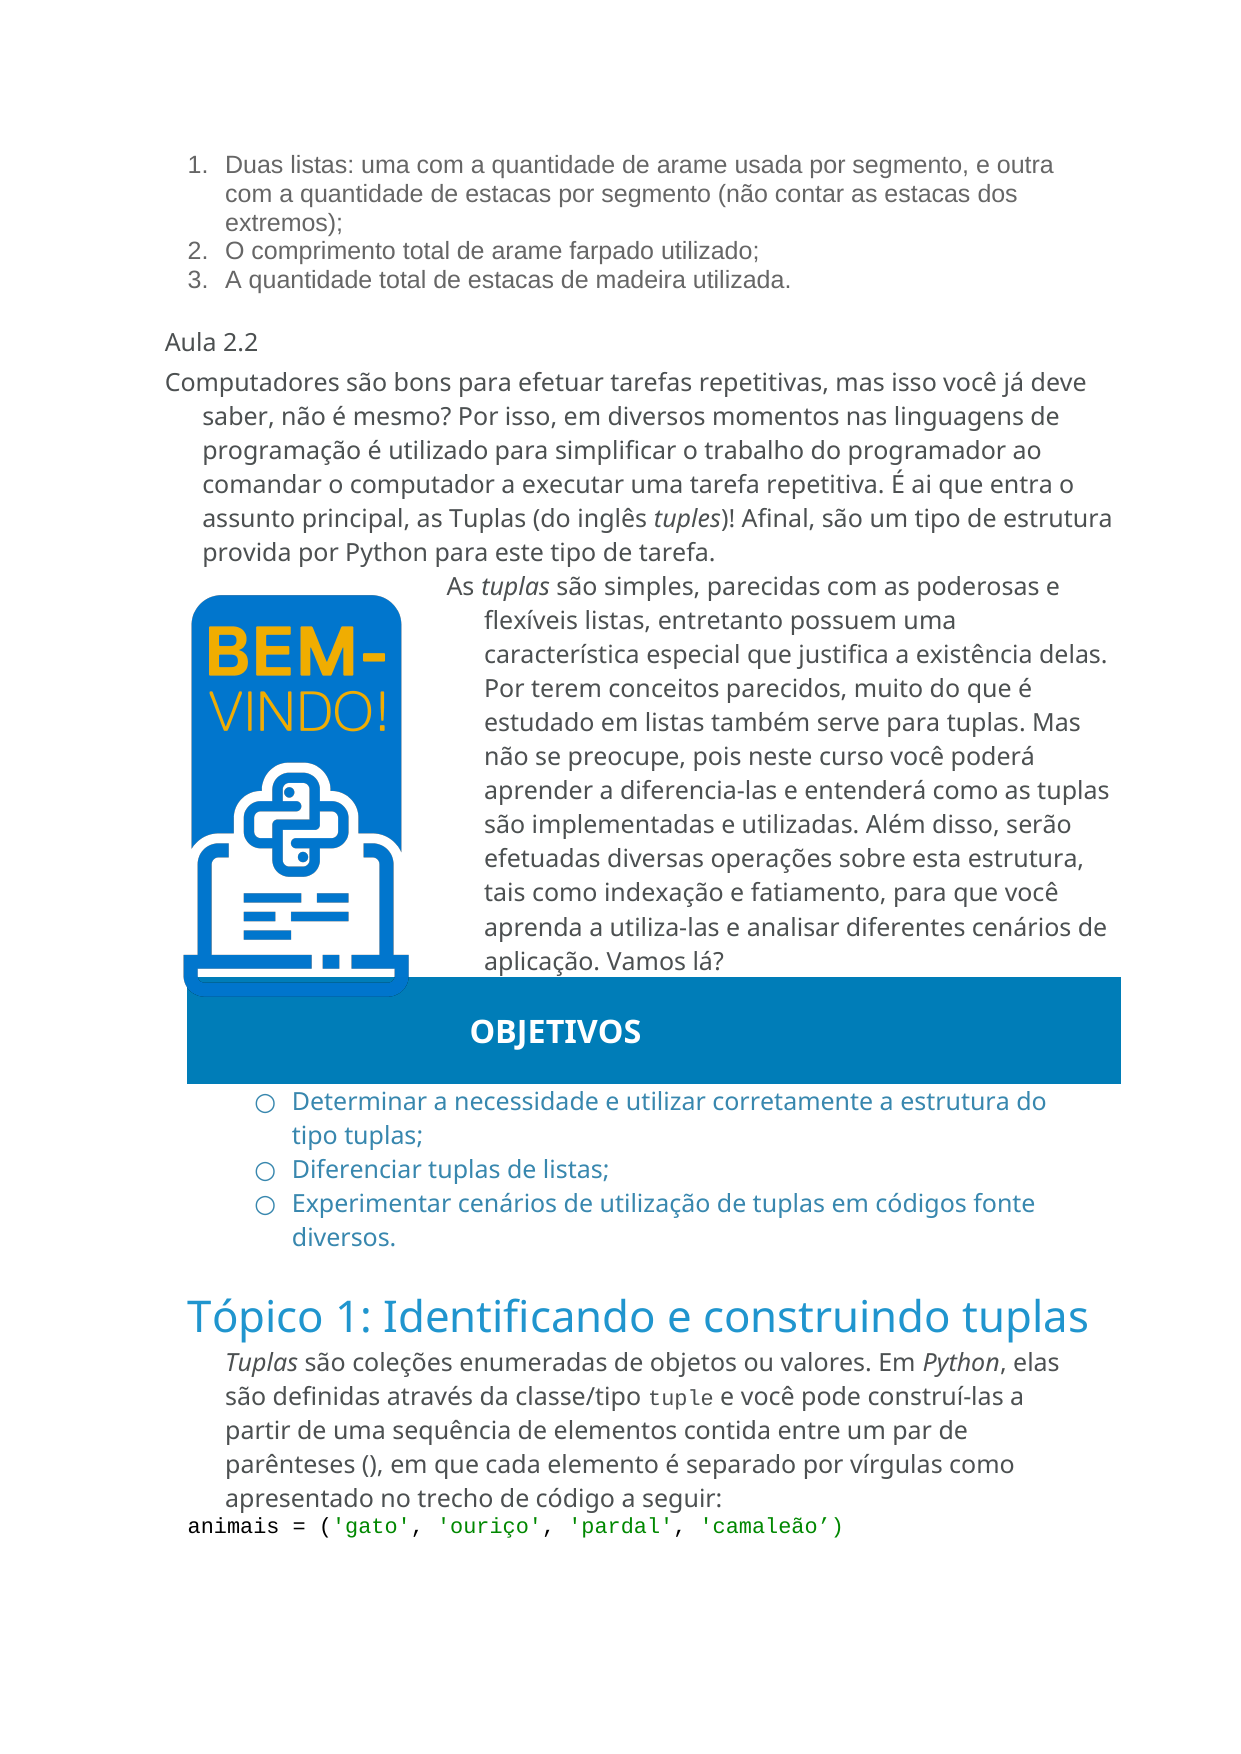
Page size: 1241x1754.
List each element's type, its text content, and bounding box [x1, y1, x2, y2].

list Aula 2.2 [164, 294, 1144, 359]
list Duas listas: uma com a quantidade de arame usada por segmento, e outra com a quantidade de estacas por segmento (não contar as estacas dos extremos); [187, 150, 1090, 236]
picture [178, 587, 414, 1006]
list Diferenciar tuplas de listas; [254, 1152, 1090, 1186]
list Computadores são bons para efetuar tarefas repetitivas, mas isso você já deve saber, não é mesmo? Por isso, em diversos momentos nas linguagens de programação é utilizado para simplificar o trabalho do programador ao comandar o computador a executar uma tarefa repetitiva. É ai que entra o assunto principal, as Tuplas (do inglês tuples)! Afinal, são um tipo de estrutura provida por Python para este tipo de tarefa. [164, 364, 1113, 568]
list animais = ('gato', 'ouriço', 'pardal', 'camaleão’) [187, 1515, 1121, 1571]
list Determinar a necessidade e utilizar corretamente a estrutura do tipo tuplas; [254, 1084, 1090, 1152]
list As tuplas são simples, parecidas com as poderosas e flexíveis listas, entretanto possuem uma característica especial que justifica a existência delas. Por terem conceitos parecidos, muito do que é estudado em listas também serve para tuplas. Mas não se preocupe, pois neste curso você poderá aprender a diferencia-las e entenderá como as tuplas são implementadas e utilizadas. Além disso, serão efetuadas diversas operações sobre esta estrutura, tais como indexação e fatiamento, para que você aprenda a utiliza-las e analisar diferentes cenários de aplicação. Vamos lá? [164, 568, 1113, 977]
list O comprimento total de arame farpado utilizado; [187, 236, 1090, 265]
list A quantidade total de estacas de madeira utilizada. [187, 265, 1090, 294]
list Experimentar cenários de utilização de tuplas em códigos fonte diversos. [254, 1186, 1090, 1254]
list OBJETIVOS [187, 977, 1121, 1084]
list Tópico 1: Identificando e construindo tuplas Tuplas são coleções enumeradas de objetos ou valores. Em Python, elas são definidas através da classe/tipo tuple e você pode construí-las a partir de uma sequência de elementos contida entre um par de parênteses (), em que cada elemento é separado por vírgulas como apresentado no trecho de código a seguir: [187, 1254, 1121, 1515]
